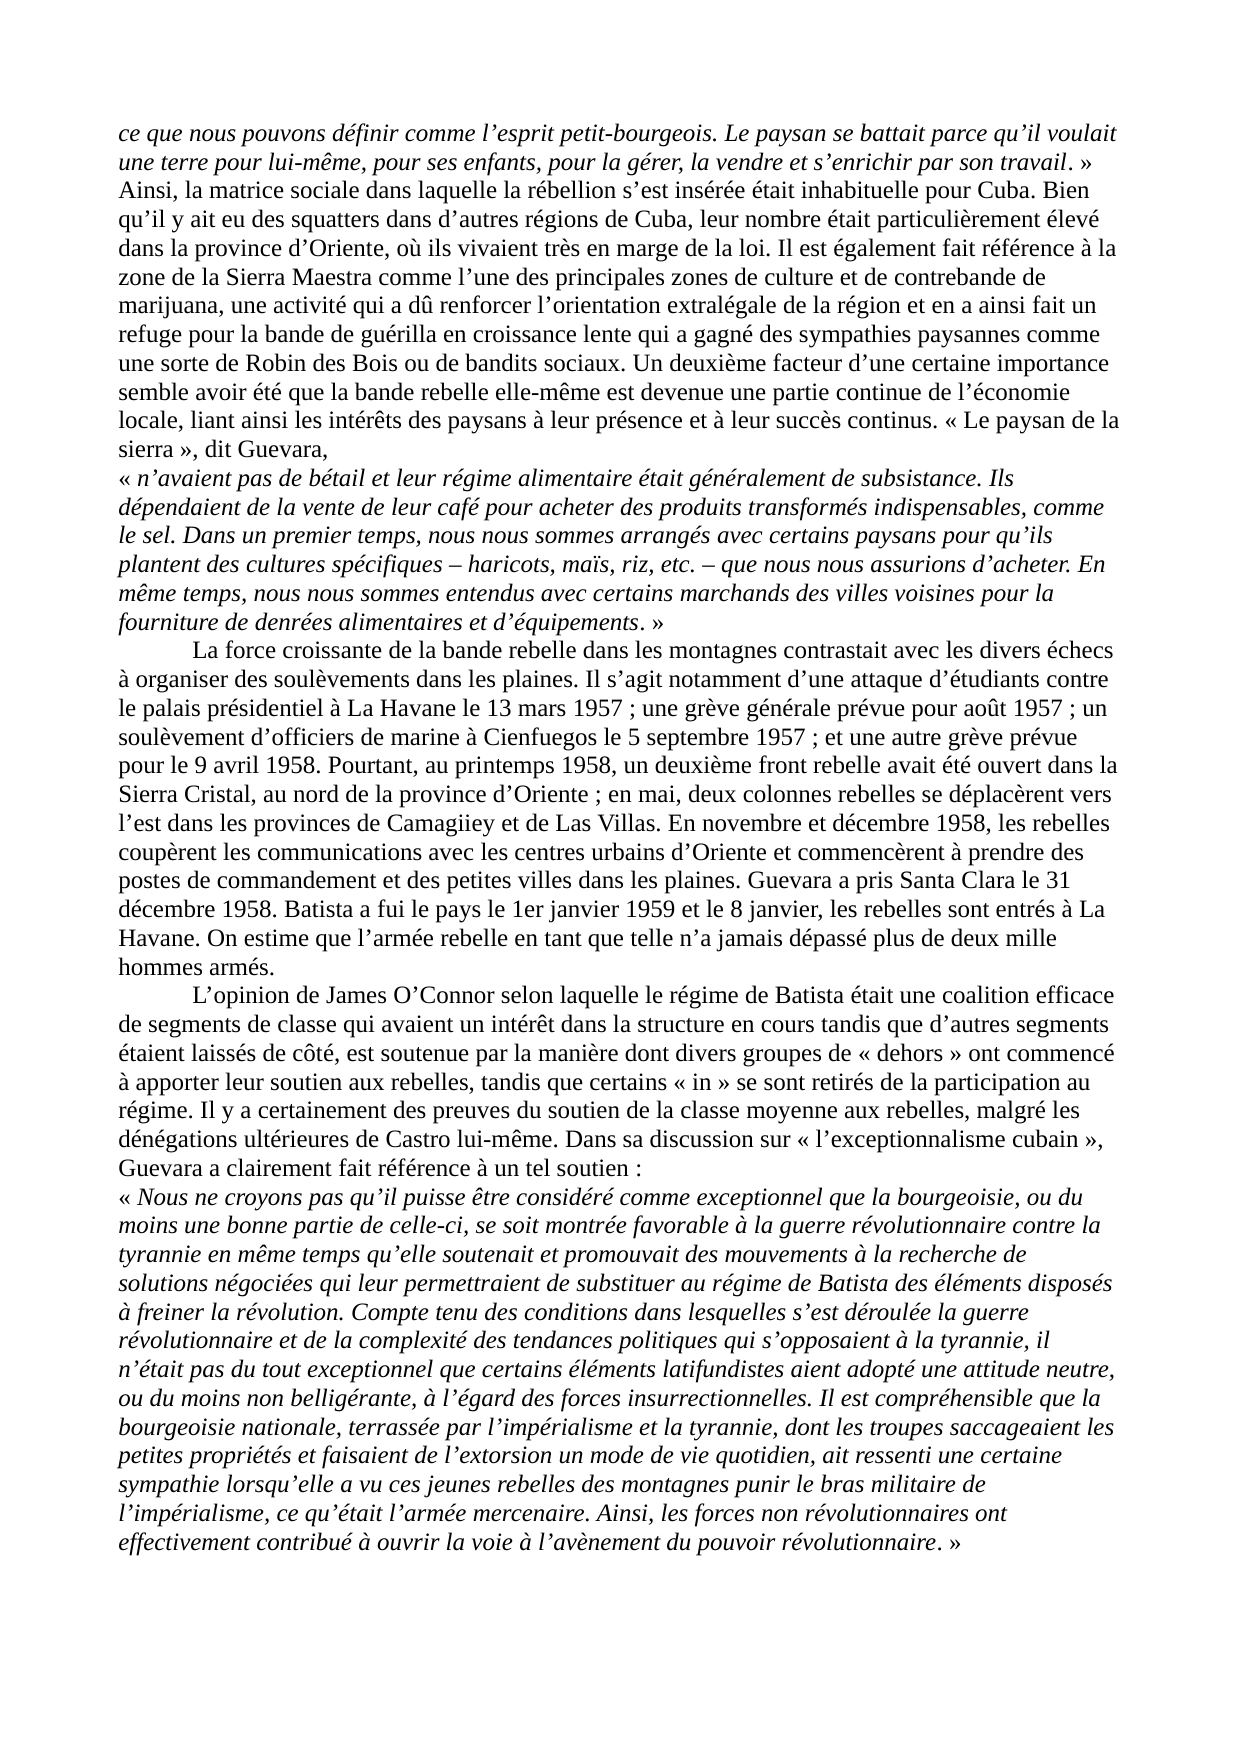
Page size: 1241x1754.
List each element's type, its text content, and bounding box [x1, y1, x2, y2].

text La force croissante de la bande rebelle dans les montagnes contrastait avec les divers échecs à organiser des soulèvements dans les plaines. Il s’agit notamment d’une attaque d’étudiants contre le palais présidentiel à La Havane le 13 mars 1957 ; une grève générale prévue pour août 1957 ; un soulèvement d’officiers de marine à Cienfuegos le 5 septembre 1957 ; et une autre grève prévue pour le 9 avril 1958. Pourtant, au printemps 1958, un deuxième front rebelle avait été ouvert dans la Sierra Cristal, au nord de la province d’Oriente ; en mai, deux colonnes rebelles se déplacèrent vers l’est dans les provinces de Camagiiey et de Las Villas. En novembre et décembre 1958, les rebelles coupèrent les communications avec les centres urbains d’Oriente et commencèrent à prendre des postes de commandement et des petites villes dans les plaines. Guevara a pris Santa Clara le 31 décembre 1958. Batista a fui le pays le 1er janvier 1959 et le 8 janvier, les rebelles sont entrés à La Havane. On estime que l’armée rebelle en tant que telle n’a jamais dépassé plus de deux mille hommes armés. [118, 636, 1122, 981]
text L’opinion de James O’Connor selon laquelle le régime de Batista était une coalition efficace de segments de classe qui avaient un intérêt dans la structure en cours tandis que d’autres segments étaient laissés de côté, est soutenue par la manière dont divers groupes de « dehors » ont commencé à apporter leur soutien aux rebelles, tandis que certains « in » se sont retirés de la participation au régime. Il y a certainement des preuves du soutien de la classe moyenne aux rebelles, malgré les dénégations ultérieures de Castro lui-même. Dans sa discussion sur « l’exceptionnalisme cubain », Guevara a clairement fait référence à un tel soutien : [118, 981, 1122, 1182]
text « Nous ne croyons pas qu’il puisse être considéré comme exceptionnel que la bourgeoisie, ou du moins une bonne partie de celle-ci, se soit montrée favorable à la guerre révolutionnaire contre la tyrannie en même temps qu’elle soutenait et promouvait des mouvements à la recherche de solutions négociées qui leur permettraient de substituer au régime de Batista des éléments disposés à freiner la révolution. Compte tenu des conditions dans lesquelles s’est déroulée la guerre révolutionnaire et de la complexité des tendances politiques qui s’opposaient à la tyrannie, il n’était pas du tout exceptionnel que certains éléments latifundistes aient adopté une attitude neutre, ou du moins non belligérante, à l’égard des forces insurrectionnelles. Il est compréhensible que la bourgeoisie nationale, terrassée par l’impérialisme et la tyrannie, dont les troupes saccageaient les petites propriétés et faisaient de l’extorsion un mode de vie quotidien, ait ressenti une certaine sympathie lorsqu’elle a vu ces jeunes rebelles des montagnes punir le bras militaire de l’impérialisme, ce qu’était l’armée mercenaire. Ainsi, les forces non révolutionnaires ont effectivement contribué à ouvrir la voie à l’avènement du pouvoir révolutionnaire. » [118, 1182, 1122, 1556]
text ce que nous pouvons définir comme l’esprit petit-bourgeois. Le paysan se battait parce qu’il voulait une terre pour lui-même, pour ses enfants, pour la gérer, la vendre et s’enrichir par son travail. » [118, 118, 1122, 176]
text « n’avaient pas de bétail et leur régime alimentaire était généralement de subsistance. Ils dépendaient de la vente de leur café pour acheter des produits transformés indispensables, comme le sel. Dans un premier temps, nous nous sommes arrangés avec certains paysans pour qu’ils plantent des cultures spécifiques – haricots, maïs, riz, etc. – que nous nous assurions d’acheter. En même temps, nous nous sommes entendus avec certains marchands des villes voisines pour la fourniture de denrées alimentaires et d’équipements. » [118, 463, 1122, 636]
text Ainsi, la matrice sociale dans laquelle la rébellion s’est insérée était inhabituelle pour Cuba. Bien qu’il y ait eu des squatters dans d’autres régions de Cuba, leur nombre était particulièrement élevé dans la province d’Oriente, où ils vivaient très en marge de la loi. Il est également fait référence à la zone de la Sierra Maestra comme l’une des principales zones de culture et de contrebande de marijuana, une activité qui a dû renforcer l’orientation extralégale de la région et en a ainsi fait un refuge pour la bande de guérilla en croissance lente qui a gagné des sympathies paysannes comme une sorte de Robin des Bois ou de bandits sociaux. Un deuxième facteur d’une certaine importance semble avoir été que la bande rebelle elle-même est devenue une partie continue de l’économie locale, liant ainsi les intérêts des paysans à leur présence et à leur succès continus. « Le paysan de la sierra », dit Guevara, [118, 176, 1122, 463]
